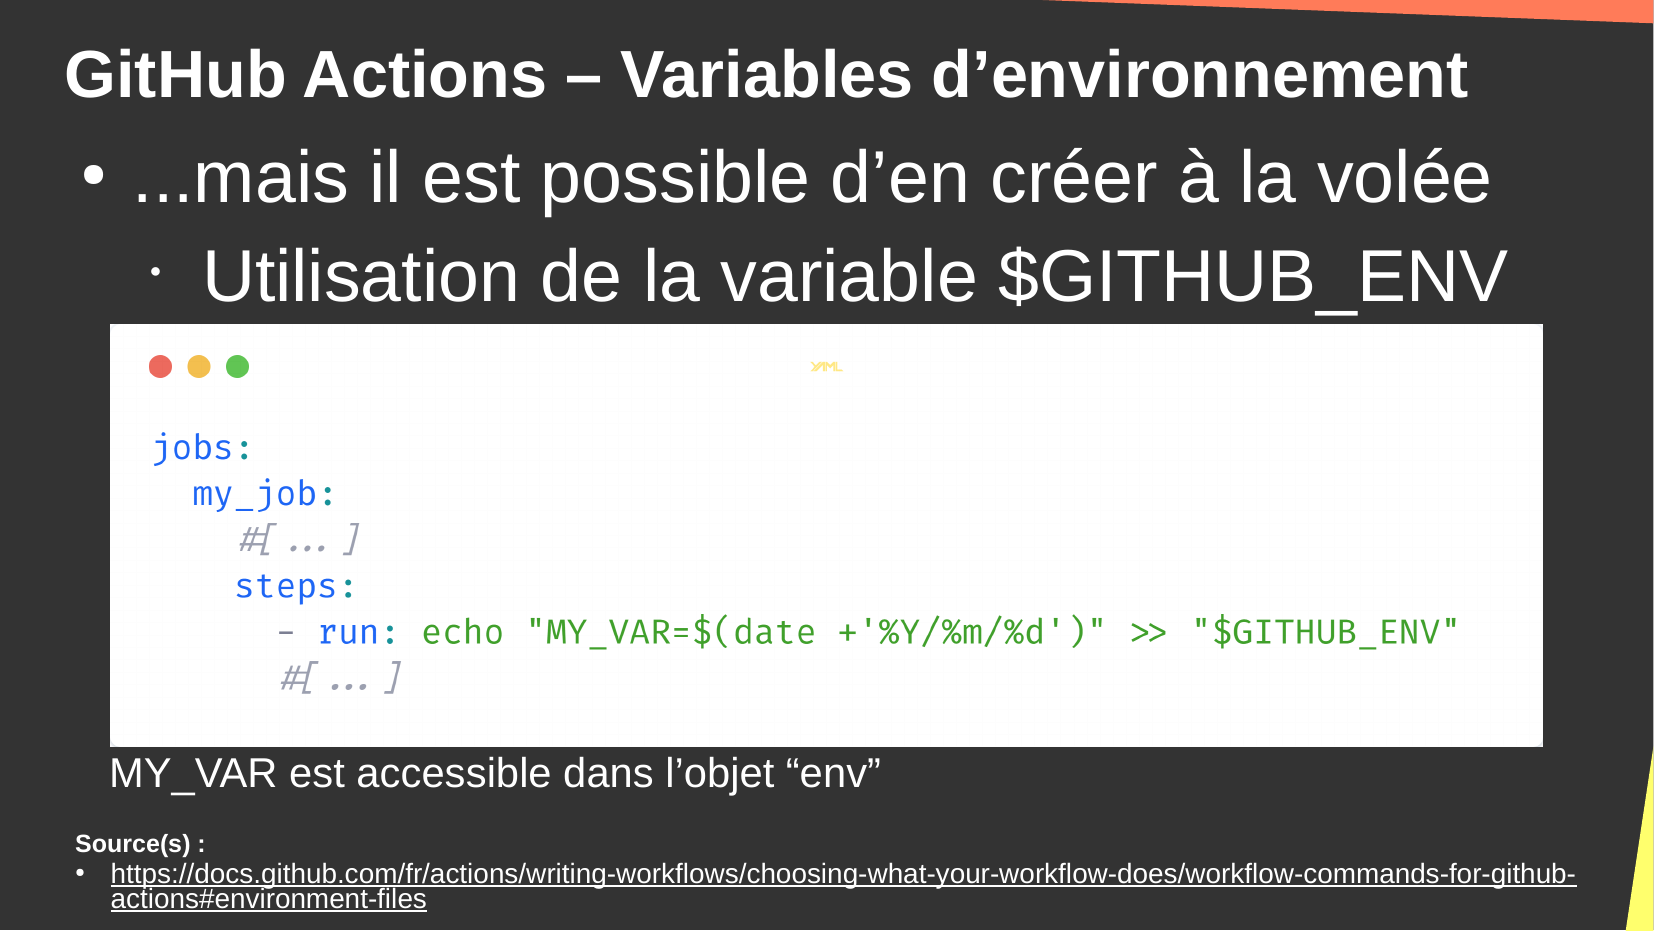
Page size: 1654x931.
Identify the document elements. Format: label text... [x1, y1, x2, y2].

picture [110, 324, 1543, 748]
list ...mais il est possible d’en créer à la volée Utilisation de la variable $GITHUB_ENV [63, 135, 1542, 319]
text_box [1042, 0, 1654, 24]
text_box [1625, 742, 1654, 931]
text_box MY_VAR est accessible dans l’objet “env” [94, 742, 1229, 815]
text_box Source(s) : https://docs.github.com/fr/actions/writing-workflows/choosing-what-your-workflow-does/workflow-commands-for-github-actions#environment-files [60, 822, 1607, 897]
title GitHub Actions – Variables d’environnement [64, 37, 1471, 135]
